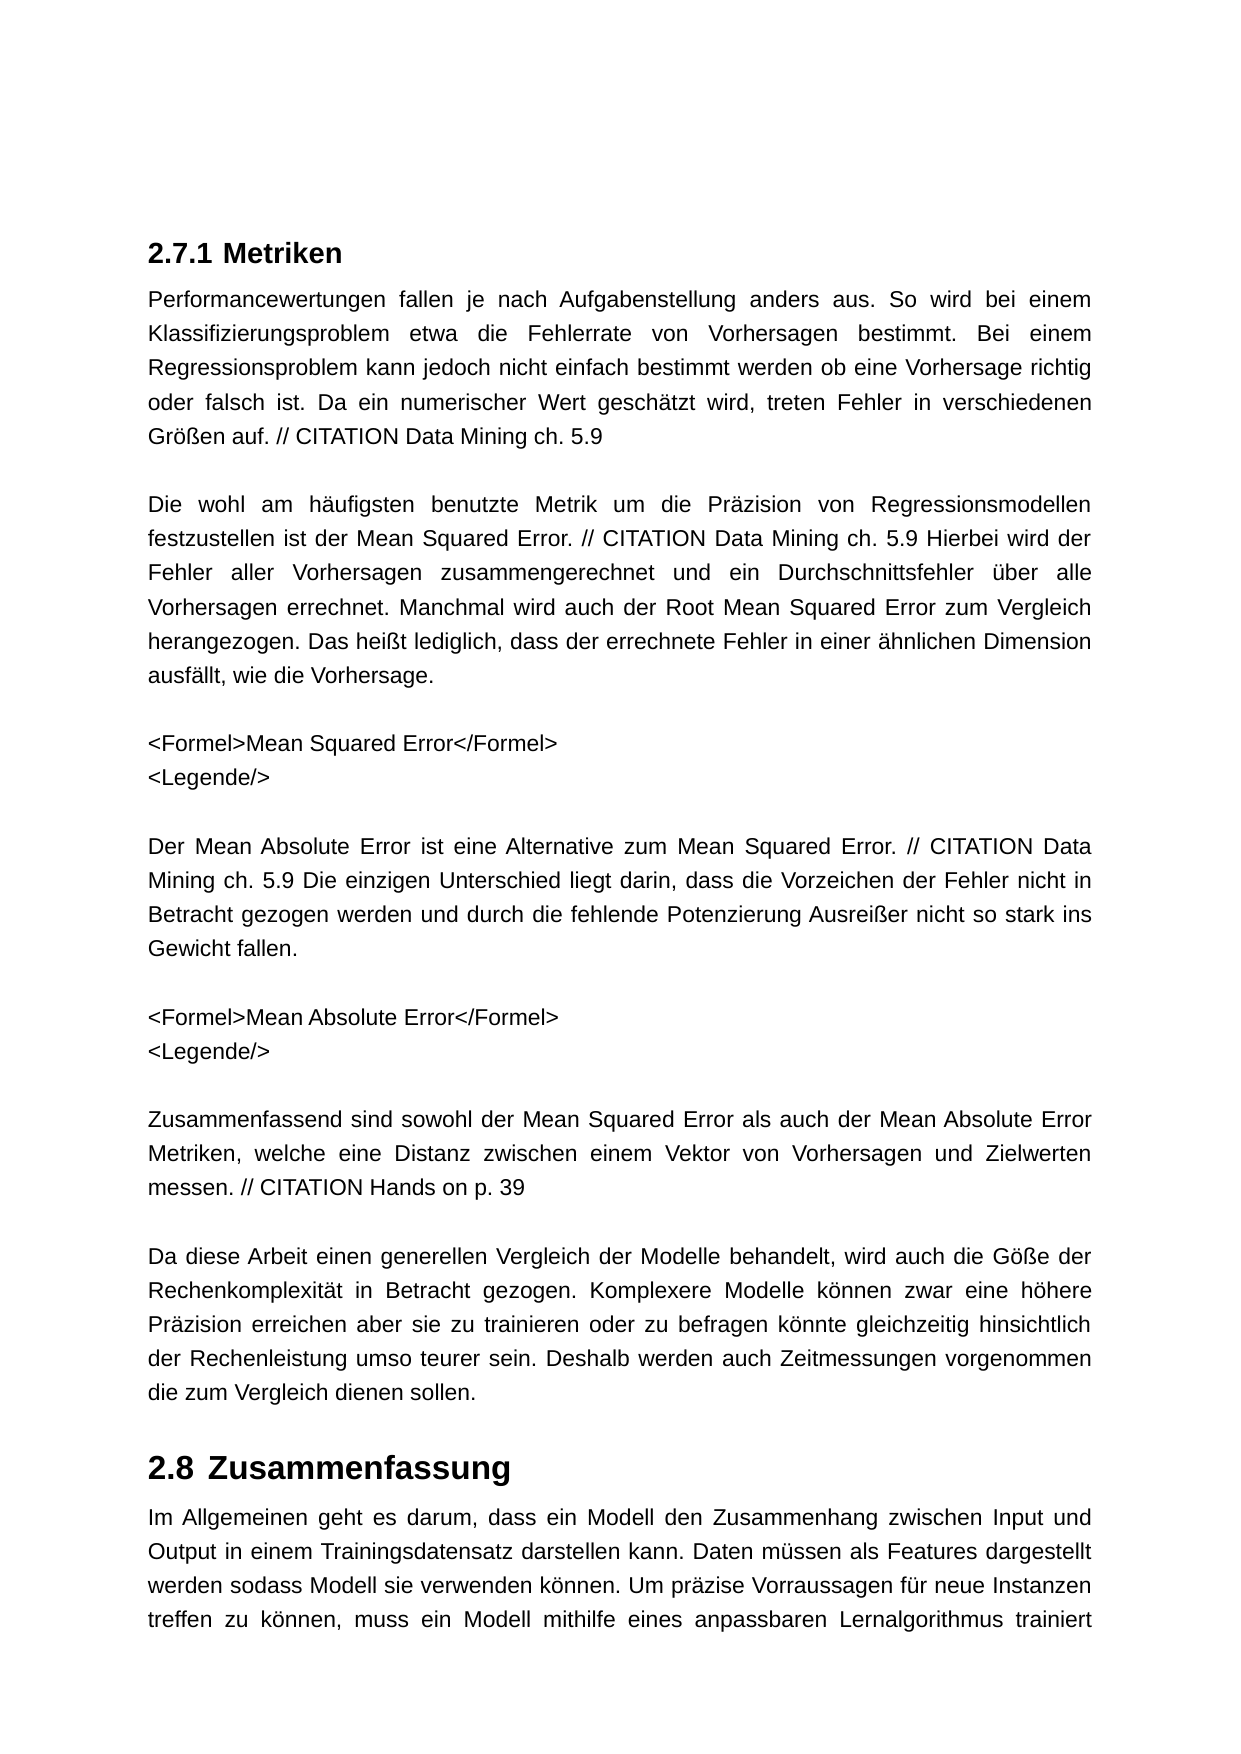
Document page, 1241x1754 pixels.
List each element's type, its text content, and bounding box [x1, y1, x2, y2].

subtitle Zusammenfassung [148, 1448, 1092, 1486]
text Da diese Arbeit einen generellen Vergleich der Modelle behandelt, wird auch die Göße der Rechenkomplexität in Betracht gezogen. Komplexere Modelle können zwar eine höhere Präzision erreichen aber sie zu trainieren oder zu befragen könnte gleichzeitig hinsichtlich der Rechenleistung umso teurer sein. Deshalb werden auch Zeitmessungen vorgenommen die zum Vergleich dienen sollen. [148, 1243, 1092, 1406]
text Der Mean Absolute Error ist eine Alternative zum Mean Squared Error. // CITATION Data Mining ch. 5.9 Die einzigen Unterschied liegt darin, dass die Vorzeichen der Fehler nicht in Betracht gezogen werden und durch die fehlende Potenzierung Ausreißer nicht so stark ins Gewicht fallen. [148, 833, 1092, 962]
text <Formel>Mean Absolute Error</Formel> [148, 1003, 1092, 1030]
text Die wohl am häufigsten benutzte Metrik um die Präzision von Regressionsmodellen festzustellen ist der Mean Squared Error. // CITATION Data Mining ch. 5.9 Hierbei wird der Fehler aller Vorhersagen zusammengerechnet und ein Durchschnittsfehler über alle Vorhersagen errechnet. Manchmal wird auch der Root Mean Squared Error zum Vergleich herangezogen. Das heißt lediglich, dass der errechnete Fehler in einer ähnlichen Dimension ausfällt, wie die Vorhersage. [148, 491, 1092, 688]
text <Legende/> [148, 764, 1092, 791]
subtitle Metriken [148, 236, 1092, 270]
text Performancewertungen fallen je nach Aufgabenstellung anders aus. So wird bei einem Klassifizierungsproblem etwa die Fehlerrate von Vorhersagen bestimmt. Bei einem Regressionsproblem kann jedoch nicht einfach bestimmt werden ob eine Vorhersage richtig oder falsch ist. Da ein numerischer Wert geschätzt wird, treten Fehler in verschiedenen Größen auf. // CITATION Data Mining ch. 5.9 [148, 286, 1092, 449]
text Im Allgemeinen geht es darum, dass ein Modell den Zusammenhang zwischen Input und Output in einem Trainingsdatensatz darstellen kann. Daten müssen als Features dargestellt werden sodass Modell sie verwenden können. Um präzise Vorraussagen für neue Instanzen treffen zu können, muss ein Modell mithilfe eines anpassbaren Lernalgorithmus trainiert [148, 1504, 1092, 1633]
text <Formel>Mean Squared Error</Formel> [148, 730, 1092, 757]
text <Legende/> [148, 1038, 1092, 1064]
text Zusammenfassend sind sowohl der Mean Squared Error als auch der Mean Absolute Error Metriken, welche eine Distanz zwischen einem Vektor von Vorhersagen und Zielwerten messen. // CITATION Hands on p. 39 [148, 1106, 1092, 1201]
